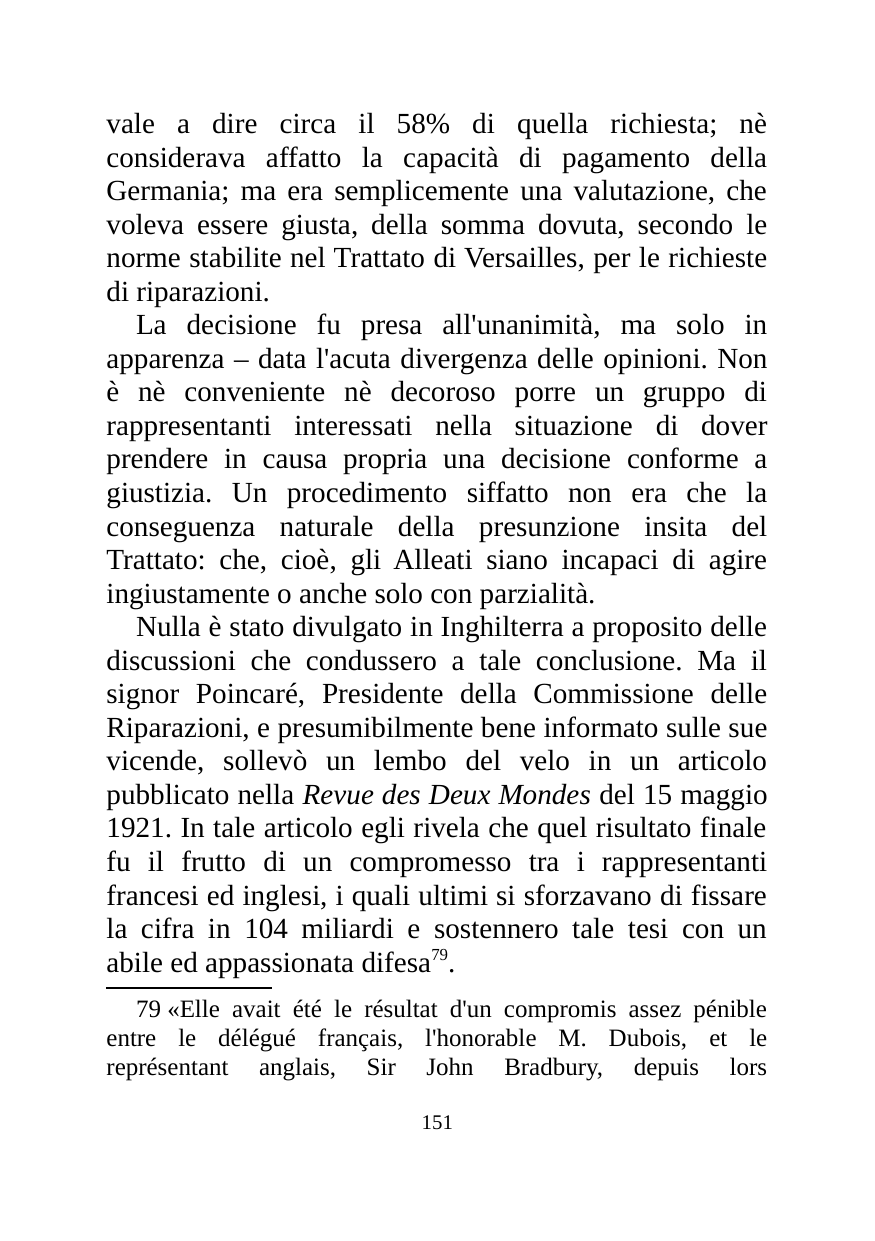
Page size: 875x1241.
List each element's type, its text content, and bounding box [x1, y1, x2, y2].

text La decisione fu presa all'unanimità, ma solo in apparenza – data l'acuta divergenza delle opinioni. Non è nè conveniente nè decoroso porre un gruppo di rappresentanti interessati nella situazione di dover prendere in causa propria una decisione conforme a giustizia. Un procedimento siffatto non era che la conseguenza naturale della presunzione insita del Trattato: che, cioè, gli Alleati siano incapaci di agire ingiustamente o anche solo con parzialità. [106, 307, 768, 609]
text «Elle avait été le résultat d'un compromis assez pénible entre le délégué français, l'honorable M. Dubois, et le représentant anglais, Sir John Bradbury, depuis lors [106, 994, 768, 1080]
text vale a dire circa il 58% di quella richiesta; nè considerava affatto la capacità di pagamento della Germania; ma era semplicemente una valutazione, che voleva essere giusta, della somma dovuta, secondo le norme stabilite nel Trattato di Versailles, per le richieste di riparazioni. [106, 106, 768, 307]
text Nulla è stato divulgato in Inghilterra a proposito delle discussioni che condussero a tale conclusione. Ma il signor Poincaré, Presidente della Commissione delle Riparazioni, e presumibilmente bene informato sulle sue vicende, sollevò un lembo del velo in un articolo pubblicato nella Revue des Deux Mondes del 15 maggio 1921. In tale articolo egli rivela che quel risultato finale fu il frutto di un compromesso tra i rappresentanti francesi ed inglesi, i quali ultimi si sforzavano di fissare la cifra in 104 miliardi e sostennero tale tesi con un abile ed appassionata difesa. [106, 609, 768, 978]
